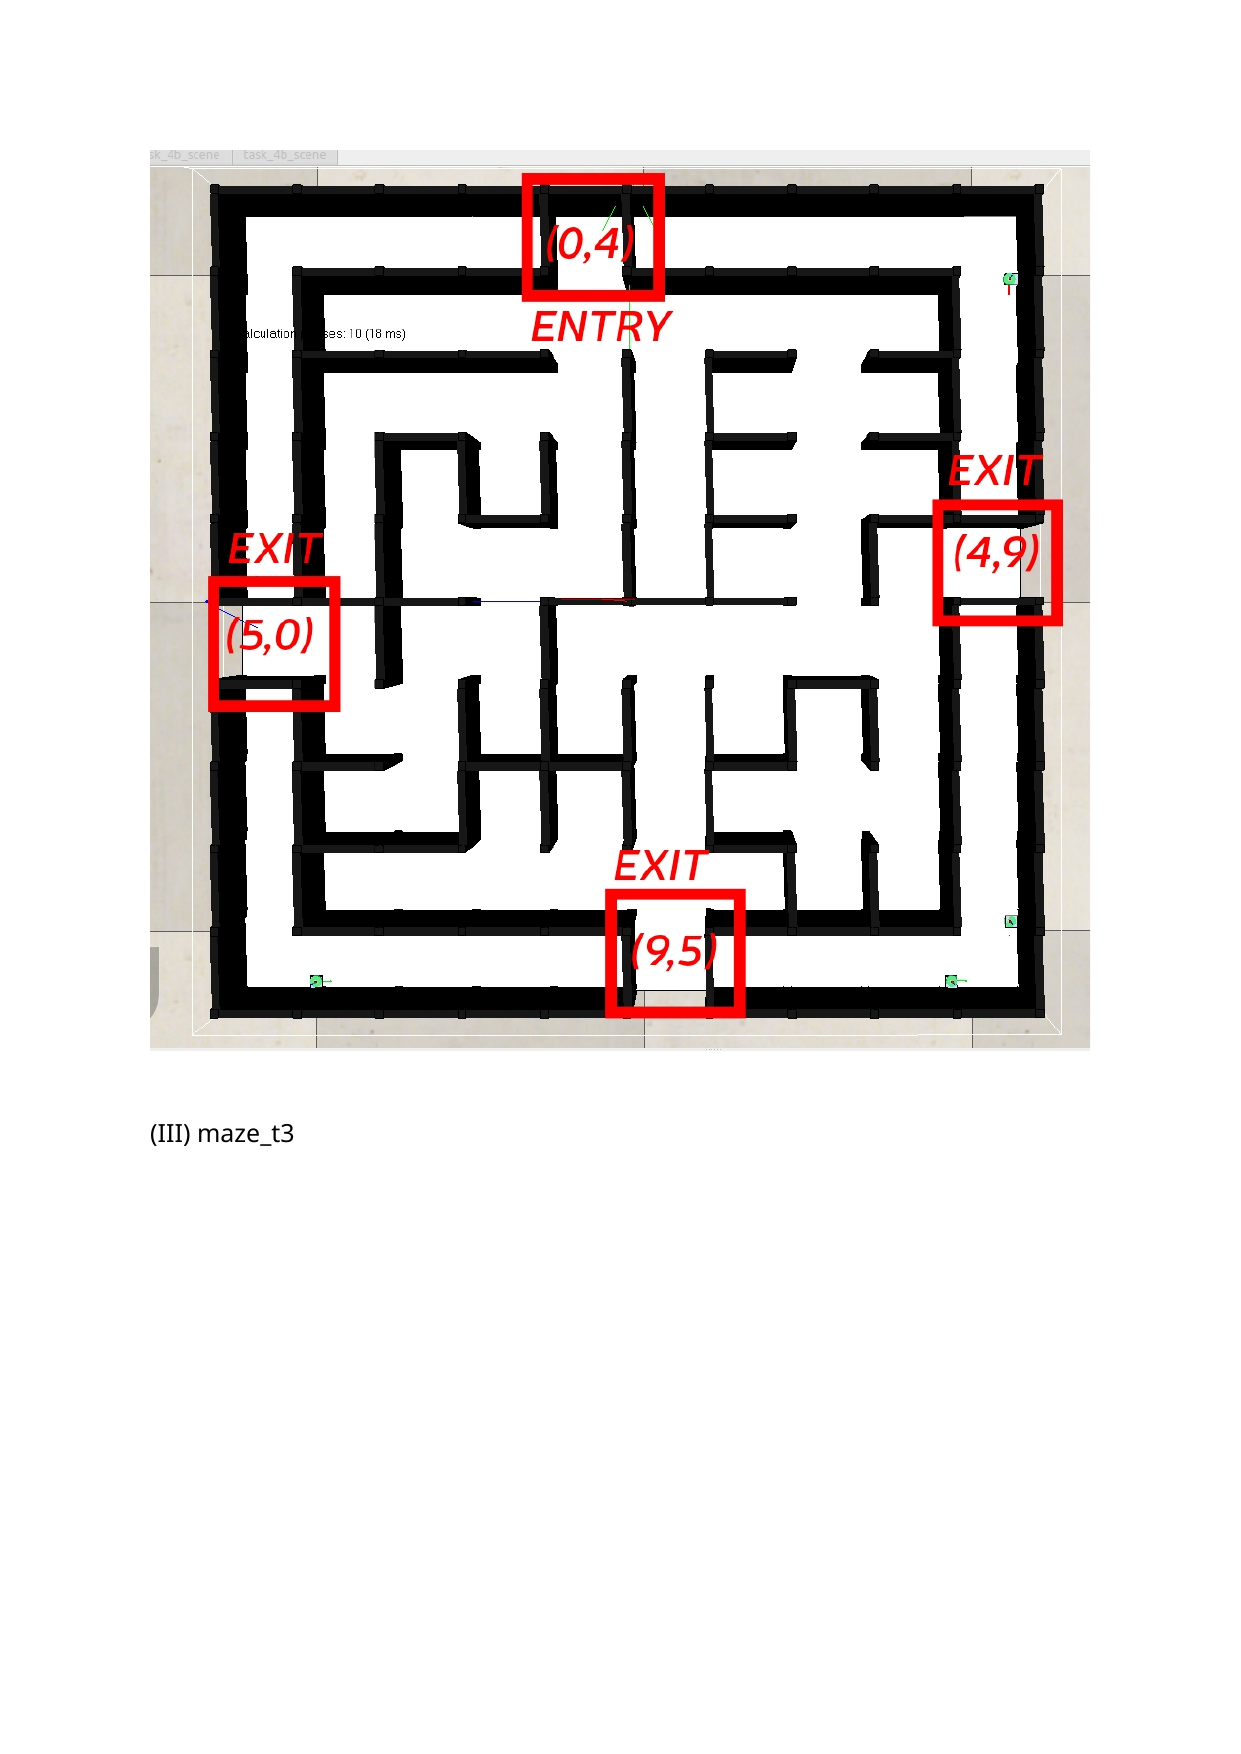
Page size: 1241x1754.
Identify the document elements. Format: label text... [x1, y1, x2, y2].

text (III) maze_t3 [150, 1116, 1090, 1149]
picture [150, 150, 1091, 1051]
